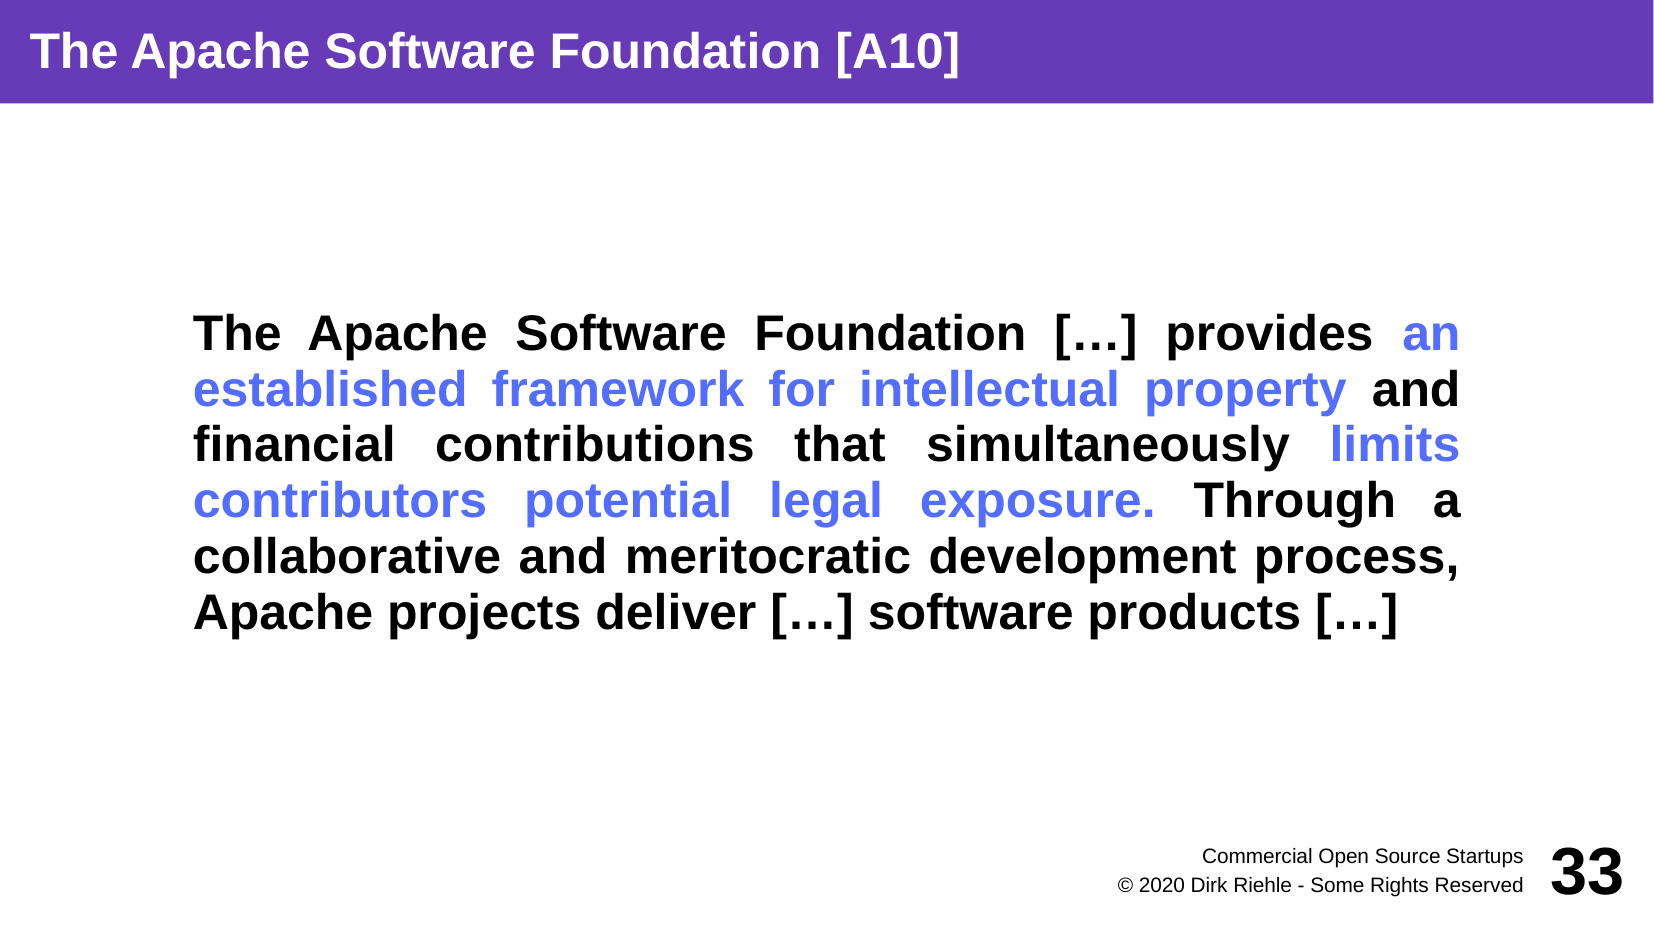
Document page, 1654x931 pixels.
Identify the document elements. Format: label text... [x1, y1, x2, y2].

subtitle The Apache Software Foundation […] provides an established framework for intellectual property and financial contributions that simultaneously limits contributors potential legal exposure. Through a collaborative and meritocratic development process, Apache projects deliver […] software products […] [29, 132, 1625, 813]
title The Apache Software Foundation [A10] [0, 0, 1654, 104]
